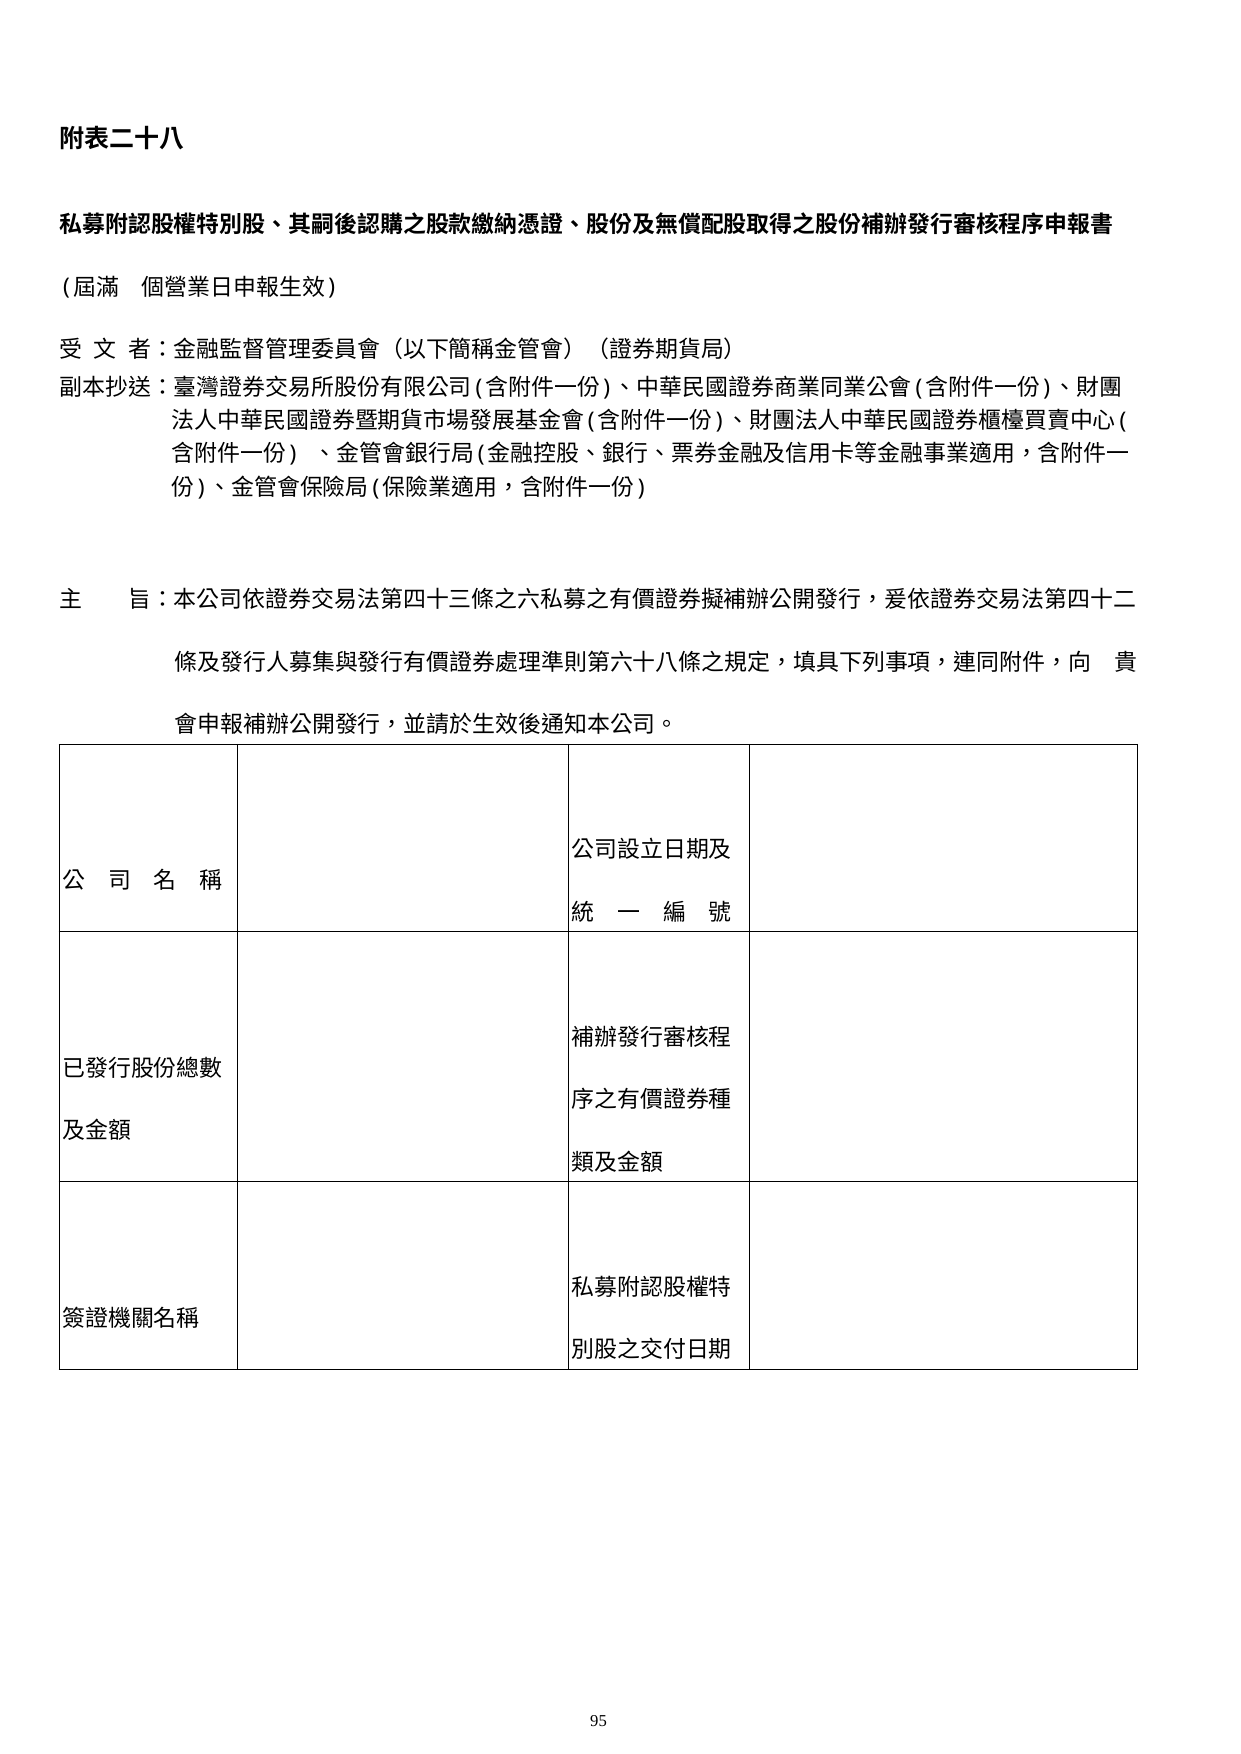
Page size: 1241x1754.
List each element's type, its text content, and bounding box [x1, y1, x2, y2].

text 附表二十八 [59, 119, 1137, 155]
text 主 旨：本公司依證券交易法第四十三條之六私募之有價證券擬補辦公開發行，爰依證券交易法第四十二條及發行人募集與發行有價證券處理準則第六十八條之規定，填具下列事項，連同附件，向 貴會申報補辦公開發行，並請於生效後通知本公司。 [59, 556, 1137, 744]
table_cell 補辦發行審核程序之有價證券種類及金額 [569, 932, 749, 1181]
table_cell 私募附認股權特別股之交付日期 [569, 1182, 749, 1369]
table_header [750, 745, 1137, 931]
text 受 文 者：金融監督管理委員會（以下簡稱金管會）（證券期貨局） [59, 306, 1137, 369]
table_header 公司設立日期及 統 一 編 號 [569, 745, 749, 931]
text 副本抄送：臺灣證券交易所股份有限公司(含附件一份)、中華民國證券商業同業公會(含附件一份)、財團法人中華民國證券暨期貨市場發展基金會(含附件一份)、財團法人中華民國證券櫃檯買賣中心(含附件一份) 、金管會銀行局(金融控股、銀行、票券金融及信用卡等金融事業適用，含附件一份)、金管會保險局(保險業適用，含附件一份) [59, 369, 1137, 502]
table_cell [238, 1182, 568, 1369]
table_cell 已發行股份總數及金額 [60, 932, 237, 1181]
table_cell [750, 932, 1137, 1181]
table_header [238, 745, 568, 931]
table_cell [750, 1182, 1137, 1369]
table_header 公 司 名 稱 [60, 745, 237, 931]
text 私募附認股權特別股、其嗣後認購之股款繳納憑證、股份及無償配股取得之股份補辦發行審核程序申報書 [59, 181, 1137, 244]
table_cell 簽證機關名稱 [60, 1182, 237, 1369]
table_cell [238, 932, 568, 1181]
text (屆滿 個營業日申報生效) [59, 244, 1137, 306]
